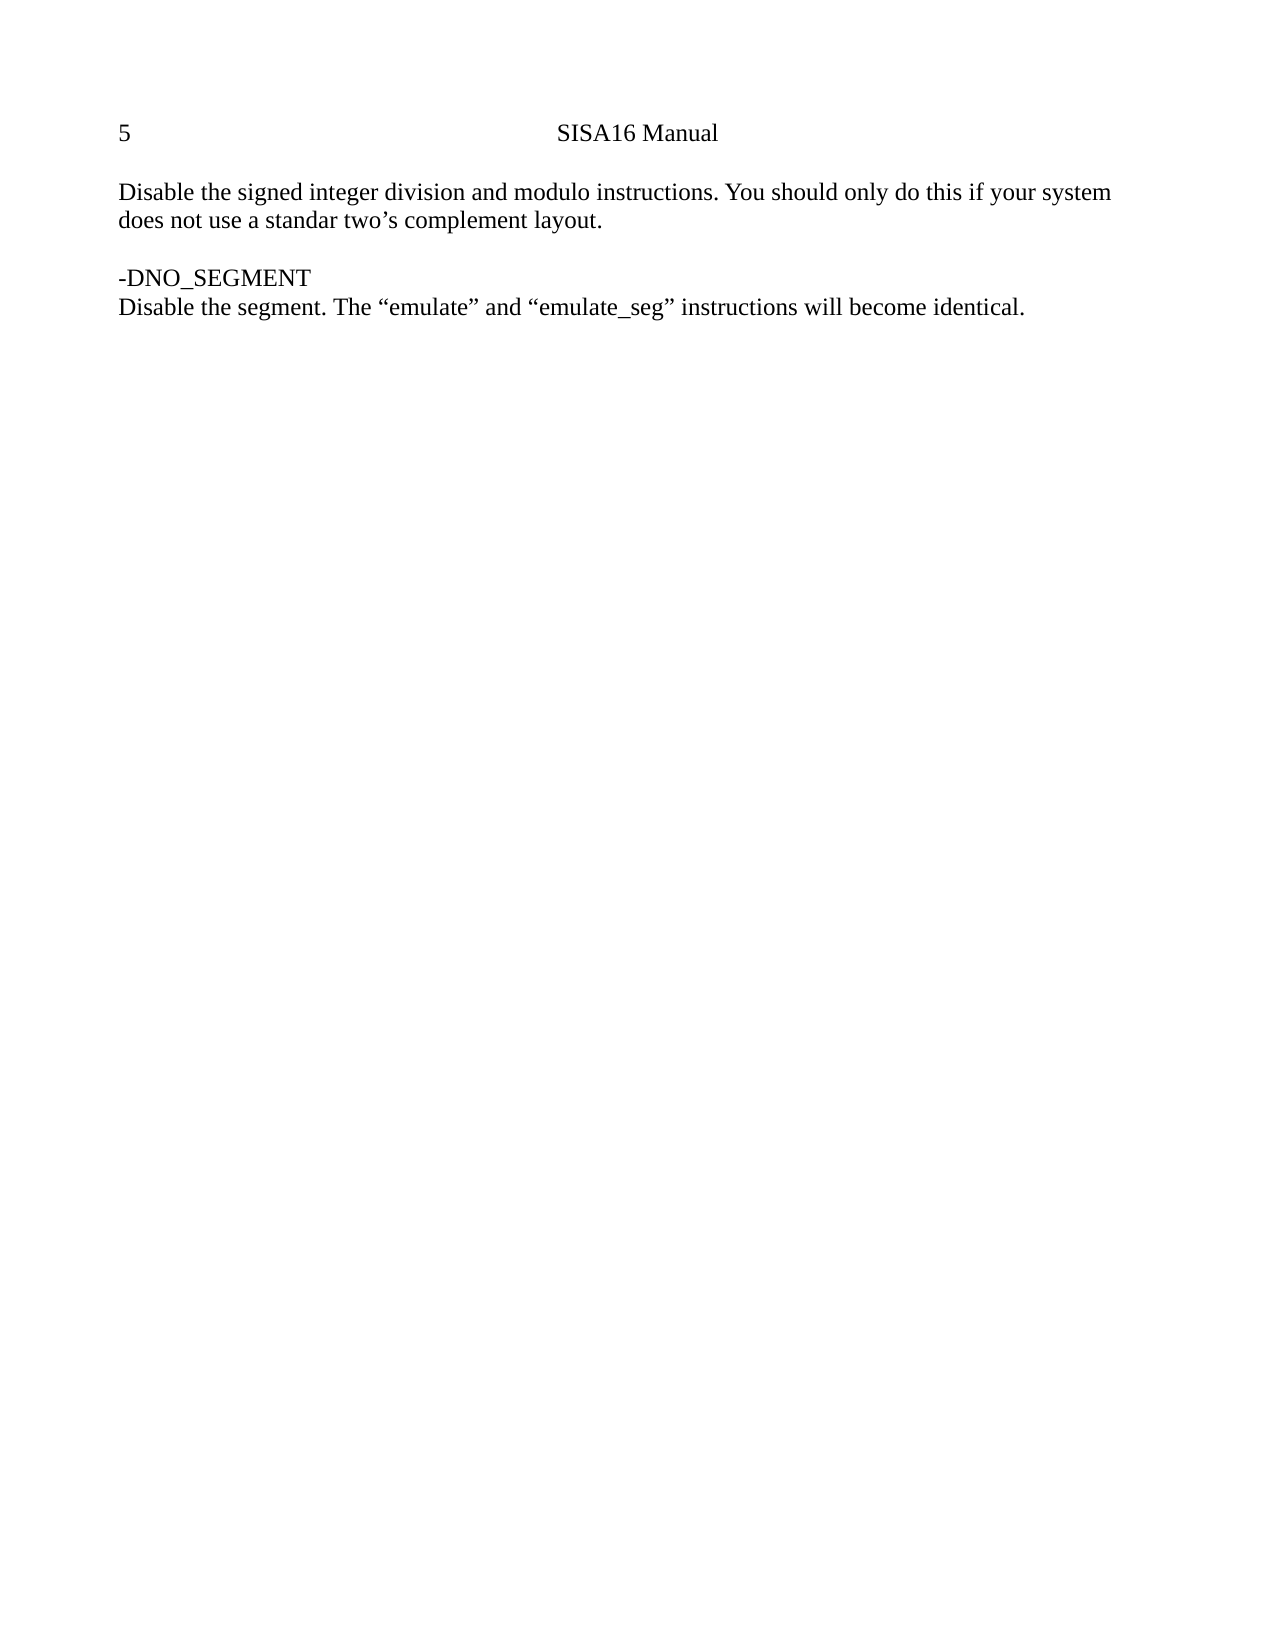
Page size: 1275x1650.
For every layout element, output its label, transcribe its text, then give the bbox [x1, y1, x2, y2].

text Disable the signed integer division and modulo instructions. You should only do this if your system does not use a standar two’s complement layout. [118, 177, 1157, 234]
text -DNO_SEGMENT [118, 263, 1157, 292]
text Disable the segment. The “emulate” and “emulate_seg” instructions will become identical. [118, 292, 1157, 321]
